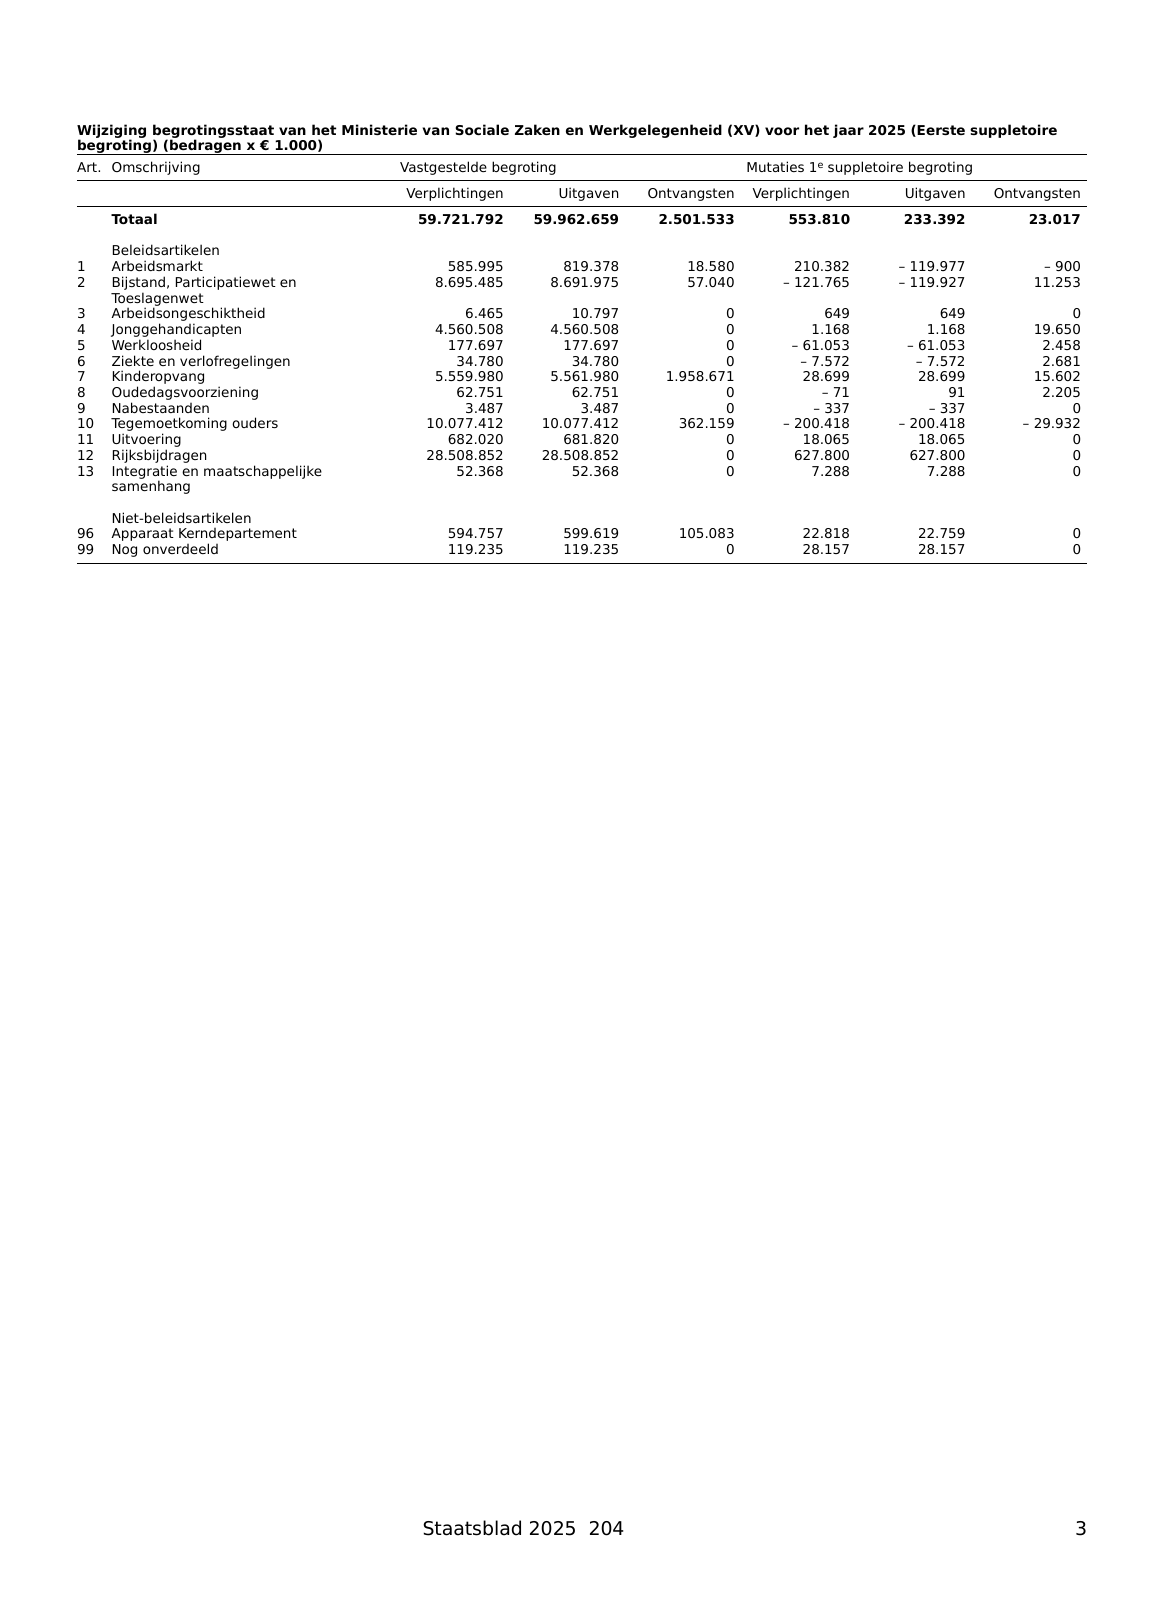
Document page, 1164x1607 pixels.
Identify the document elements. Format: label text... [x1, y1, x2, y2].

table_cell 7 [77, 369, 106, 385]
table_cell 119.235 [510, 542, 625, 562]
table_cell [740, 228, 856, 243]
table_cell Integratie en maatschappelijke samenhang [106, 464, 394, 495]
table_cell – 7.572 [740, 353, 856, 369]
table_cell – 337 [740, 401, 856, 416]
table_cell 0 [971, 306, 1087, 322]
table_cell Verplichtingen [394, 181, 509, 206]
table_cell 0 [625, 306, 740, 322]
table_cell Uitvoering [106, 432, 394, 448]
table_cell 0 [625, 464, 740, 495]
table_cell 10.797 [510, 306, 625, 322]
table_cell 682.020 [394, 432, 509, 448]
table_cell 4.560.508 [394, 322, 509, 338]
table_header Wijziging begrotingsstaat van het Ministerie van Sociale Zaken en Werkgelegenheid (XV) voor het jaar 2025 (Eerste suppletoire begroting) (bedragen x € 1.000) [77, 122, 1087, 154]
table_cell 62.751 [510, 385, 625, 401]
table_cell Rijksbijdragen [106, 448, 394, 463]
table_cell 819.378 [510, 259, 625, 275]
table_cell [394, 511, 509, 526]
table_cell 10.077.412 [394, 416, 509, 432]
table_cell 23.017 [971, 207, 1087, 227]
table_cell Arbeidsmarkt [106, 259, 394, 275]
table_cell 28.508.852 [510, 448, 625, 463]
table_cell 13 [77, 464, 106, 495]
table_cell 6 [77, 353, 106, 369]
table_cell 12 [77, 448, 106, 463]
table_cell 6.465 [394, 306, 509, 322]
table_cell Arbeidsongeschiktheid [106, 306, 394, 322]
table_cell 1.958.671 [625, 369, 740, 385]
table_cell 105.083 [625, 526, 740, 542]
table_cell 34.780 [394, 353, 509, 369]
table_cell 1 [77, 259, 106, 275]
table_cell – 29.932 [971, 416, 1087, 432]
table_cell – 121.765 [740, 275, 856, 306]
table_cell 10 [77, 416, 106, 432]
table_cell Nabestaanden [106, 401, 394, 416]
table_cell Uitgaven [510, 181, 625, 206]
table_cell 2.205 [971, 385, 1087, 401]
table_cell – 119.977 [856, 259, 971, 275]
table_cell [394, 495, 509, 511]
table_cell 681.820 [510, 432, 625, 448]
table_cell [625, 495, 740, 511]
table_cell – 119.927 [856, 275, 971, 306]
table_cell [625, 243, 740, 259]
table_cell 18.065 [856, 432, 971, 448]
table_cell [106, 228, 394, 243]
table_cell 177.697 [394, 338, 509, 353]
table_cell 362.159 [625, 416, 740, 432]
table_cell [394, 243, 509, 259]
table_cell [77, 511, 106, 526]
table_cell 3.487 [394, 401, 509, 416]
table_cell [77, 243, 106, 259]
table_cell Niet-beleidsartikelen [106, 511, 394, 526]
table_cell 5.559.980 [394, 369, 509, 385]
table_cell 0 [971, 526, 1087, 542]
table_cell 22.818 [740, 526, 856, 542]
table_cell 2.458 [971, 338, 1087, 353]
table_cell 3 [77, 306, 106, 322]
table_cell 0 [971, 542, 1087, 562]
table_cell Jonggehandicapten [106, 322, 394, 338]
table_cell 18.580 [625, 259, 740, 275]
table_cell Werkloosheid [106, 338, 394, 353]
table_cell 22.759 [856, 526, 971, 542]
table_cell 0 [625, 385, 740, 401]
table_cell 0 [971, 448, 1087, 463]
table_cell 28.508.852 [394, 448, 509, 463]
table_cell [971, 243, 1087, 259]
table_cell 8.691.975 [510, 275, 625, 306]
table_cell 52.368 [510, 464, 625, 495]
table_cell [77, 181, 106, 206]
table_cell [971, 511, 1087, 526]
table_cell 28.699 [856, 369, 971, 385]
table_cell 11.253 [971, 275, 1087, 306]
table_cell [77, 228, 106, 243]
table_cell 599.619 [510, 526, 625, 542]
table_cell 649 [856, 306, 971, 322]
table_cell Ziekte en verlofregelingen [106, 353, 394, 369]
table_cell [510, 511, 625, 526]
table_cell Apparaat Kerndepartement [106, 526, 394, 542]
table_cell 28.157 [740, 542, 856, 562]
table_cell Nog onverdeeld [106, 542, 394, 562]
table_cell 8 [77, 385, 106, 401]
table_cell 8.695.485 [394, 275, 509, 306]
table_cell [625, 228, 740, 243]
table_cell 15.602 [971, 369, 1087, 385]
table_cell [740, 243, 856, 259]
table_cell Vastgestelde begroting [394, 155, 740, 180]
table_cell Beleidsartikelen [106, 243, 394, 259]
table_cell 2.501.533 [625, 207, 740, 227]
table_cell 210.382 [740, 259, 856, 275]
table_cell 119.235 [394, 542, 509, 562]
table_cell 18.065 [740, 432, 856, 448]
table_cell 0 [625, 432, 740, 448]
table_cell 177.697 [510, 338, 625, 353]
table_cell 91 [856, 385, 971, 401]
table_cell 233.392 [856, 207, 971, 227]
table_cell Ontvangsten [971, 181, 1087, 206]
table_cell [625, 511, 740, 526]
table_cell 0 [625, 338, 740, 353]
table_cell 59.721.792 [394, 207, 509, 227]
table_cell Art. [77, 155, 106, 180]
table_cell 62.751 [394, 385, 509, 401]
table_cell [740, 495, 856, 511]
table_cell [77, 207, 106, 227]
table_cell 3.487 [510, 401, 625, 416]
table_cell 1.168 [856, 322, 971, 338]
table_cell – 900 [971, 259, 1087, 275]
table_cell [510, 243, 625, 259]
table_cell [740, 511, 856, 526]
table_cell [971, 228, 1087, 243]
table_cell 5.561.980 [510, 369, 625, 385]
table_cell 594.757 [394, 526, 509, 542]
table_cell 649 [740, 306, 856, 322]
table_cell [394, 228, 509, 243]
table_cell 7.288 [740, 464, 856, 495]
table_cell 1.168 [740, 322, 856, 338]
table_cell 5 [77, 338, 106, 353]
table_cell [856, 495, 971, 511]
table_cell Tegemoetkoming ouders [106, 416, 394, 432]
table_cell 7.288 [856, 464, 971, 495]
table_cell [77, 495, 106, 511]
table_cell 4 [77, 322, 106, 338]
table_cell 34.780 [510, 353, 625, 369]
table_cell Ontvangsten [625, 181, 740, 206]
table_cell 99 [77, 542, 106, 562]
table_cell 10.077.412 [510, 416, 625, 432]
table_cell 28.157 [856, 542, 971, 562]
table_cell 0 [625, 448, 740, 463]
table_cell [510, 228, 625, 243]
table_cell 4.560.508 [510, 322, 625, 338]
table_cell 0 [971, 432, 1087, 448]
table_cell 0 [625, 542, 740, 562]
table_cell – 61.053 [740, 338, 856, 353]
table_cell 585.995 [394, 259, 509, 275]
table_cell 0 [971, 464, 1087, 495]
table_cell 0 [625, 401, 740, 416]
table_cell – 61.053 [856, 338, 971, 353]
table_cell 553.810 [740, 207, 856, 227]
table_cell [856, 228, 971, 243]
table_cell – 337 [856, 401, 971, 416]
table_cell Bijstand, Participatiewet en Toeslagenwet [106, 275, 394, 306]
table_cell [856, 243, 971, 259]
table_cell Totaal [106, 207, 394, 227]
table_cell Omschrijving [106, 155, 394, 180]
table_cell Uitgaven [856, 181, 971, 206]
table_cell 9 [77, 401, 106, 416]
table_cell – 7.572 [856, 353, 971, 369]
table_cell 19.650 [971, 322, 1087, 338]
table_cell Kinderopvang [106, 369, 394, 385]
table_cell [971, 495, 1087, 511]
table_cell 0 [971, 401, 1087, 416]
table_cell 2 [77, 275, 106, 306]
table_cell Verplichtingen [740, 181, 856, 206]
table_cell 11 [77, 432, 106, 448]
table_cell – 200.418 [856, 416, 971, 432]
table_cell [106, 181, 394, 206]
table_cell 2.681 [971, 353, 1087, 369]
table_cell Mutaties 1e suppletoire begroting [740, 155, 1087, 180]
table_cell – 71 [740, 385, 856, 401]
table_cell 52.368 [394, 464, 509, 495]
table_cell [856, 511, 971, 526]
table_cell 59.962.659 [510, 207, 625, 227]
table_cell 627.800 [856, 448, 971, 463]
table_cell Oudedagsvoorziening [106, 385, 394, 401]
table_cell 0 [625, 322, 740, 338]
table_cell [510, 495, 625, 511]
table_cell 627.800 [740, 448, 856, 463]
table_cell [106, 495, 394, 511]
table_cell 96 [77, 526, 106, 542]
table_cell 28.699 [740, 369, 856, 385]
table_cell 57.040 [625, 275, 740, 306]
table_cell 0 [625, 353, 740, 369]
table_cell – 200.418 [740, 416, 856, 432]
